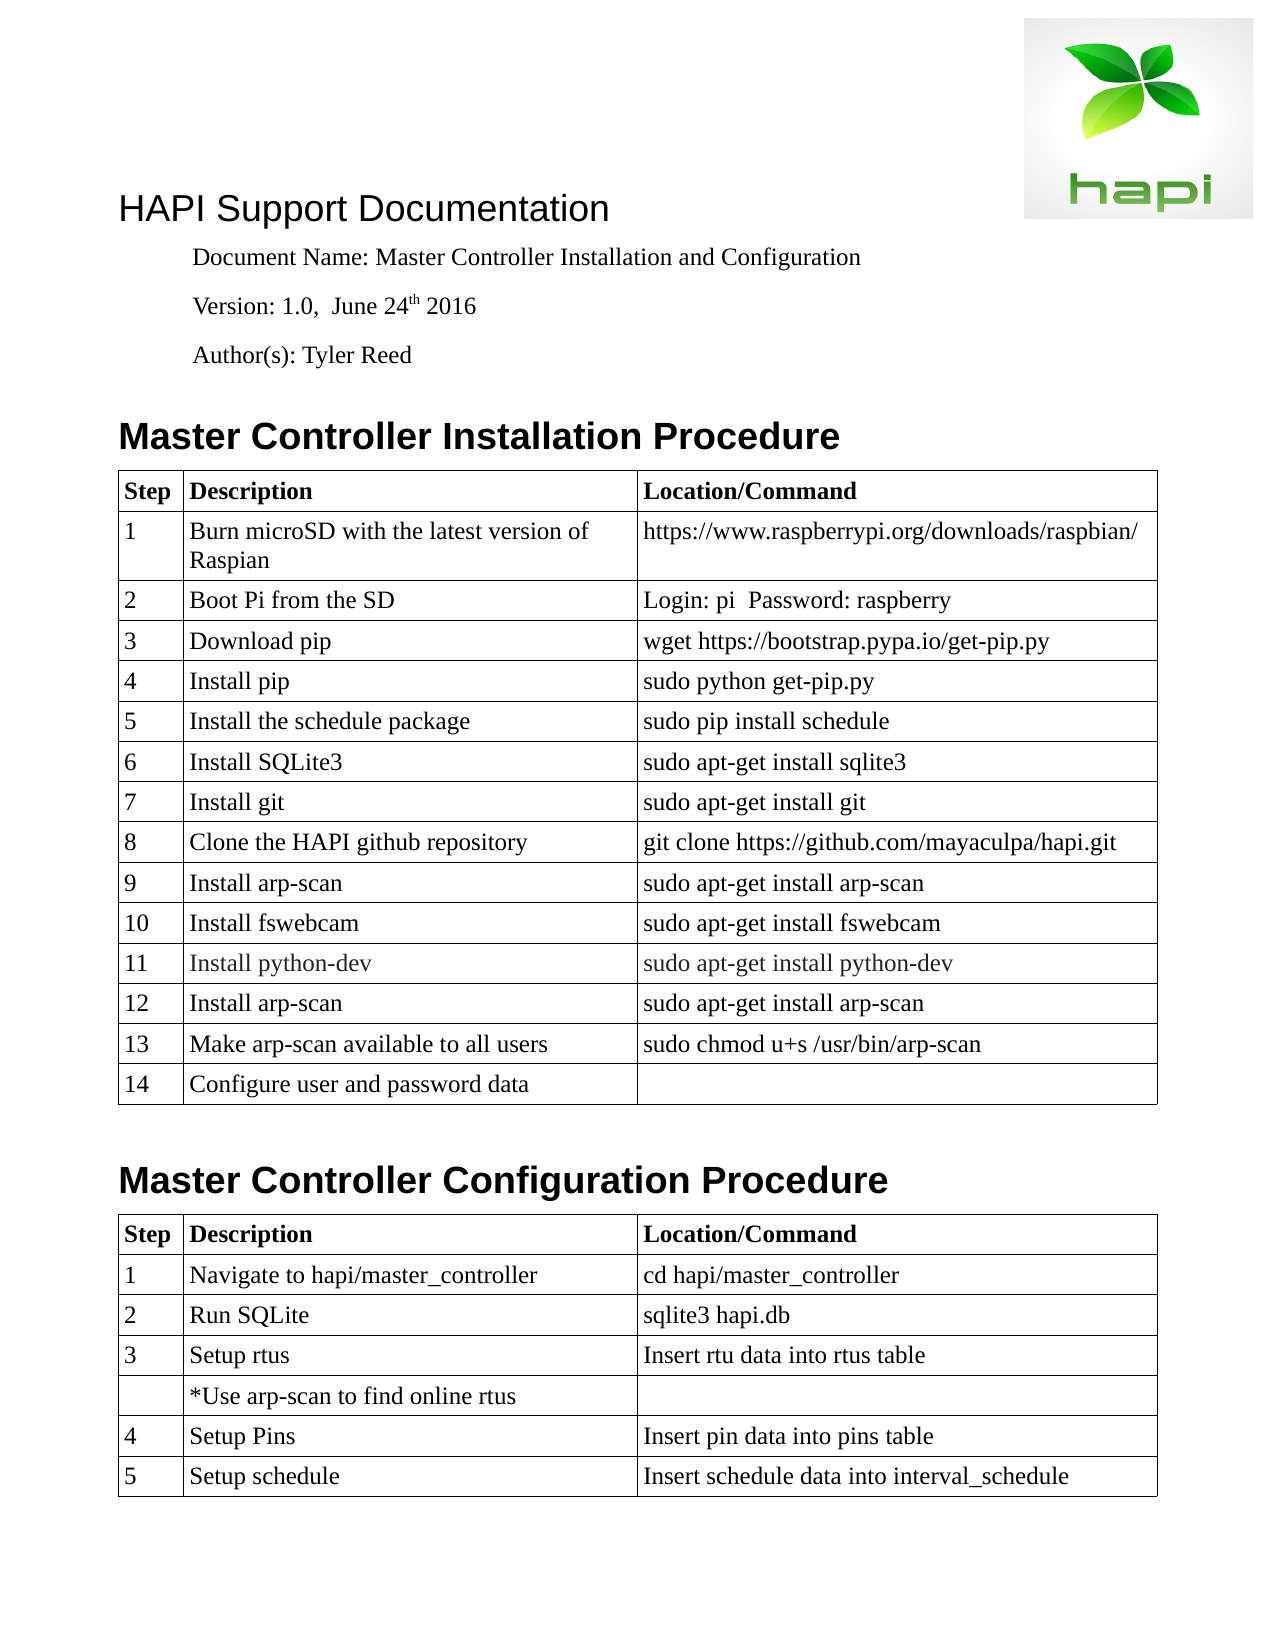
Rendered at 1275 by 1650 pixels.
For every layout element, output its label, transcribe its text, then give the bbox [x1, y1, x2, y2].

table_cell 5 [119, 702, 183, 741]
table_cell sudo apt-get install arp-scan [638, 863, 1157, 902]
table_cell 5 [119, 1457, 183, 1496]
table_cell sudo apt-get install sqlite3 [638, 742, 1157, 781]
table_cell Boot Pi from the SD [184, 581, 637, 620]
table_cell wget https://bootstrap.pypa.io/get-pip.py [638, 621, 1157, 660]
table_cell Make arp-scan available to all users [184, 1024, 637, 1063]
table_cell [119, 1376, 183, 1415]
table_cell Install git [184, 782, 637, 821]
table_cell https://www.raspberrypi.org/downloads/raspbian/ [638, 512, 1157, 579]
table_cell sqlite3 hapi.db [638, 1295, 1157, 1334]
table_cell 1 [119, 512, 183, 579]
table_cell 14 [119, 1064, 183, 1104]
table_header Description [184, 1215, 637, 1254]
table_cell Setup schedule [184, 1457, 637, 1496]
table_cell 6 [119, 742, 183, 781]
table_cell Clone the HAPI github repository [184, 822, 637, 862]
table_header Location/Command [638, 1215, 1157, 1254]
table_cell sudo pip install schedule [638, 702, 1157, 741]
text Version: 1.0, June 24th 2016 [192, 291, 1157, 320]
table_cell cd hapi/master_controller [638, 1255, 1157, 1294]
table_cell Setup Pins [184, 1416, 637, 1456]
picture [1024, 18, 1254, 219]
subtitle HAPI Support Documentation [118, 186, 1157, 229]
text Document Name: Master Controller Installation and Configuration [192, 242, 1157, 271]
table_cell Download pip [184, 621, 637, 660]
table_cell 2 [119, 1295, 183, 1334]
table_cell 3 [119, 621, 183, 660]
table_cell 4 [119, 1416, 183, 1456]
table_cell [638, 1376, 1157, 1415]
table_header Location/Command [638, 471, 1157, 511]
table_cell sudo chmod u+s /usr/bin/arp-scan [638, 1024, 1157, 1063]
table_cell Navigate to hapi/master_controller [184, 1255, 637, 1294]
table_cell [638, 1064, 1157, 1104]
table_cell 7 [119, 782, 183, 821]
table_cell Insert pin data into pins table [638, 1416, 1157, 1456]
table_cell Burn microSD with the latest version of Raspian [184, 512, 637, 579]
table_cell Run SQLite [184, 1295, 637, 1334]
table_cell 3 [119, 1336, 183, 1375]
table_cell Install arp-scan [184, 863, 637, 902]
table_cell 2 [119, 581, 183, 620]
table_header Step [119, 1215, 183, 1254]
table_cell Setup rtus [184, 1336, 637, 1375]
table_cell Login: pi Password: raspberry [638, 581, 1157, 620]
table_cell Configure user and password data [184, 1064, 637, 1104]
table_cell sudo apt-get install git [638, 782, 1157, 821]
table_cell 12 [119, 984, 183, 1023]
subtitle Master Controller Configuration Procedure [118, 1157, 1157, 1201]
text Author(s): Tyler Reed [192, 340, 1157, 369]
table_cell sudo apt-get install fswebcam [638, 903, 1157, 942]
table_cell 8 [119, 822, 183, 862]
table_cell 10 [119, 903, 183, 942]
table_cell Insert rtu data into rtus table [638, 1336, 1157, 1375]
table_cell Install pip [184, 661, 637, 701]
table_cell 9 [119, 863, 183, 902]
table_cell Install SQLite3 [184, 742, 637, 781]
table_cell sudo python get-pip.py [638, 661, 1157, 701]
table_cell git clone https://github.com/mayaculpa/hapi.git [638, 822, 1157, 862]
table_header Description [184, 471, 637, 511]
table_cell sudo apt-get install arp-scan [638, 984, 1157, 1023]
table_cell Install arp-scan [184, 984, 637, 1023]
subtitle Master Controller Installation Procedure [118, 414, 1157, 458]
table_cell Install the schedule package [184, 702, 637, 741]
table_cell Install fswebcam [184, 903, 637, 942]
table_cell Install python-dev [184, 944, 637, 983]
table_cell 1 [119, 1255, 183, 1294]
table_header Step [119, 471, 183, 511]
table_cell 13 [119, 1024, 183, 1063]
table_cell *Use arp-scan to find online rtus [184, 1376, 637, 1415]
table_cell 11 [119, 944, 183, 983]
table_cell Insert schedule data into interval_schedule [638, 1457, 1157, 1496]
table_cell sudo apt-get install python-dev [638, 944, 1157, 983]
table_cell 4 [119, 661, 183, 701]
